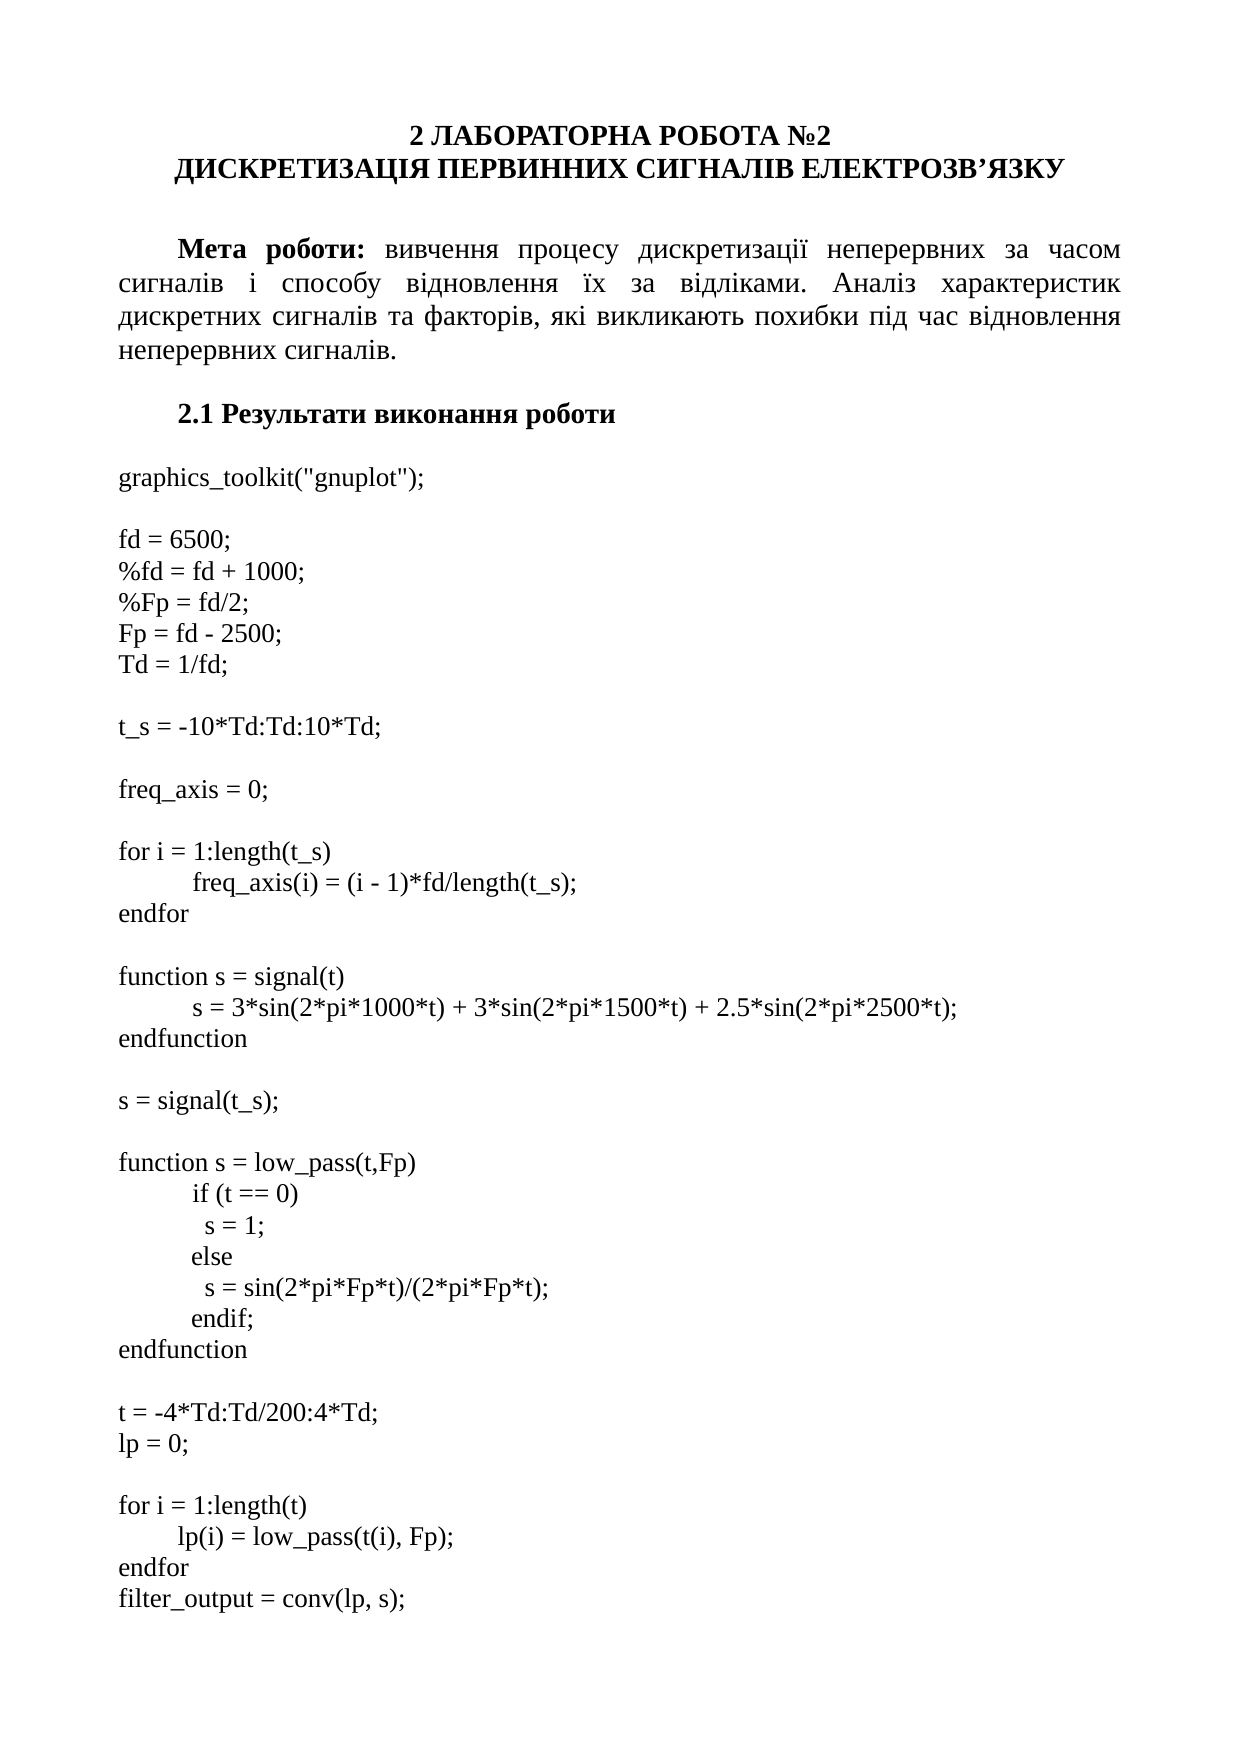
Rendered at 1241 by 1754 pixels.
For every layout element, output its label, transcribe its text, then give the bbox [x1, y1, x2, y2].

text Td = 1/fd; [118, 648, 1122, 679]
text if (t == 0) [118, 1178, 1122, 1209]
subtitle 2 ЛАБОРАТОРНА РОБОТА №2 [118, 118, 1122, 152]
text fd = 6500; [118, 523, 1122, 555]
text freq_axis = 0; [118, 773, 1122, 804]
text s = sin(2*pi*Fp*t)/(2*pi*Fp*t); [118, 1271, 1122, 1302]
text else [118, 1240, 1122, 1271]
text Fp = fd - 2500; [118, 617, 1122, 648]
subtitle Дискретизація первинних сигналів електрозв’язку [118, 152, 1122, 185]
text Мета роботи: вивчення процесу дискретизації неперервних за часом сигналів і способу відновлення їх за відліками. Аналіз характеристик дискретних сигналів та факторів, які викликають похибки під час відновлення неперервних сигналів. [118, 231, 1122, 365]
text endfunction [118, 1333, 1122, 1364]
text function s = signal(t) [118, 959, 1122, 991]
text filter_output = conv(lp, s); [118, 1582, 1122, 1614]
text endfor [118, 1551, 1122, 1582]
text endfor [118, 897, 1122, 928]
text 2.1 Результати виконання роботи [118, 397, 1122, 430]
text %Fp = fd/2; [118, 586, 1122, 617]
text t_s = -10*Td:Td:10*Td; [118, 710, 1122, 742]
text freq_axis(i) = (i - 1)*fd/length(t_s); [118, 866, 1122, 897]
text t = -4*Td:Td/200:4*Td; [118, 1396, 1122, 1427]
text lp = 0; [118, 1427, 1122, 1458]
text for i = 1:length(t_s) [118, 835, 1122, 866]
text endif; [118, 1302, 1122, 1333]
text lp(i) = low_pass(t(i), Fp); [118, 1520, 1122, 1551]
text %fd = fd + 1000; [118, 555, 1122, 586]
text endfunction [118, 1022, 1122, 1053]
text graphics_toolkit("gnuplot"); [118, 461, 1122, 492]
text s = 1; [118, 1209, 1122, 1240]
text for i = 1:length(t) [118, 1489, 1122, 1520]
text s = signal(t_s); [118, 1084, 1122, 1115]
text s = 3*sin(2*pi*1000*t) + 3*sin(2*pi*1500*t) + 2.5*sin(2*pi*2500*t); [118, 991, 1122, 1022]
text function s = low_pass(t,Fp) [118, 1146, 1122, 1178]
